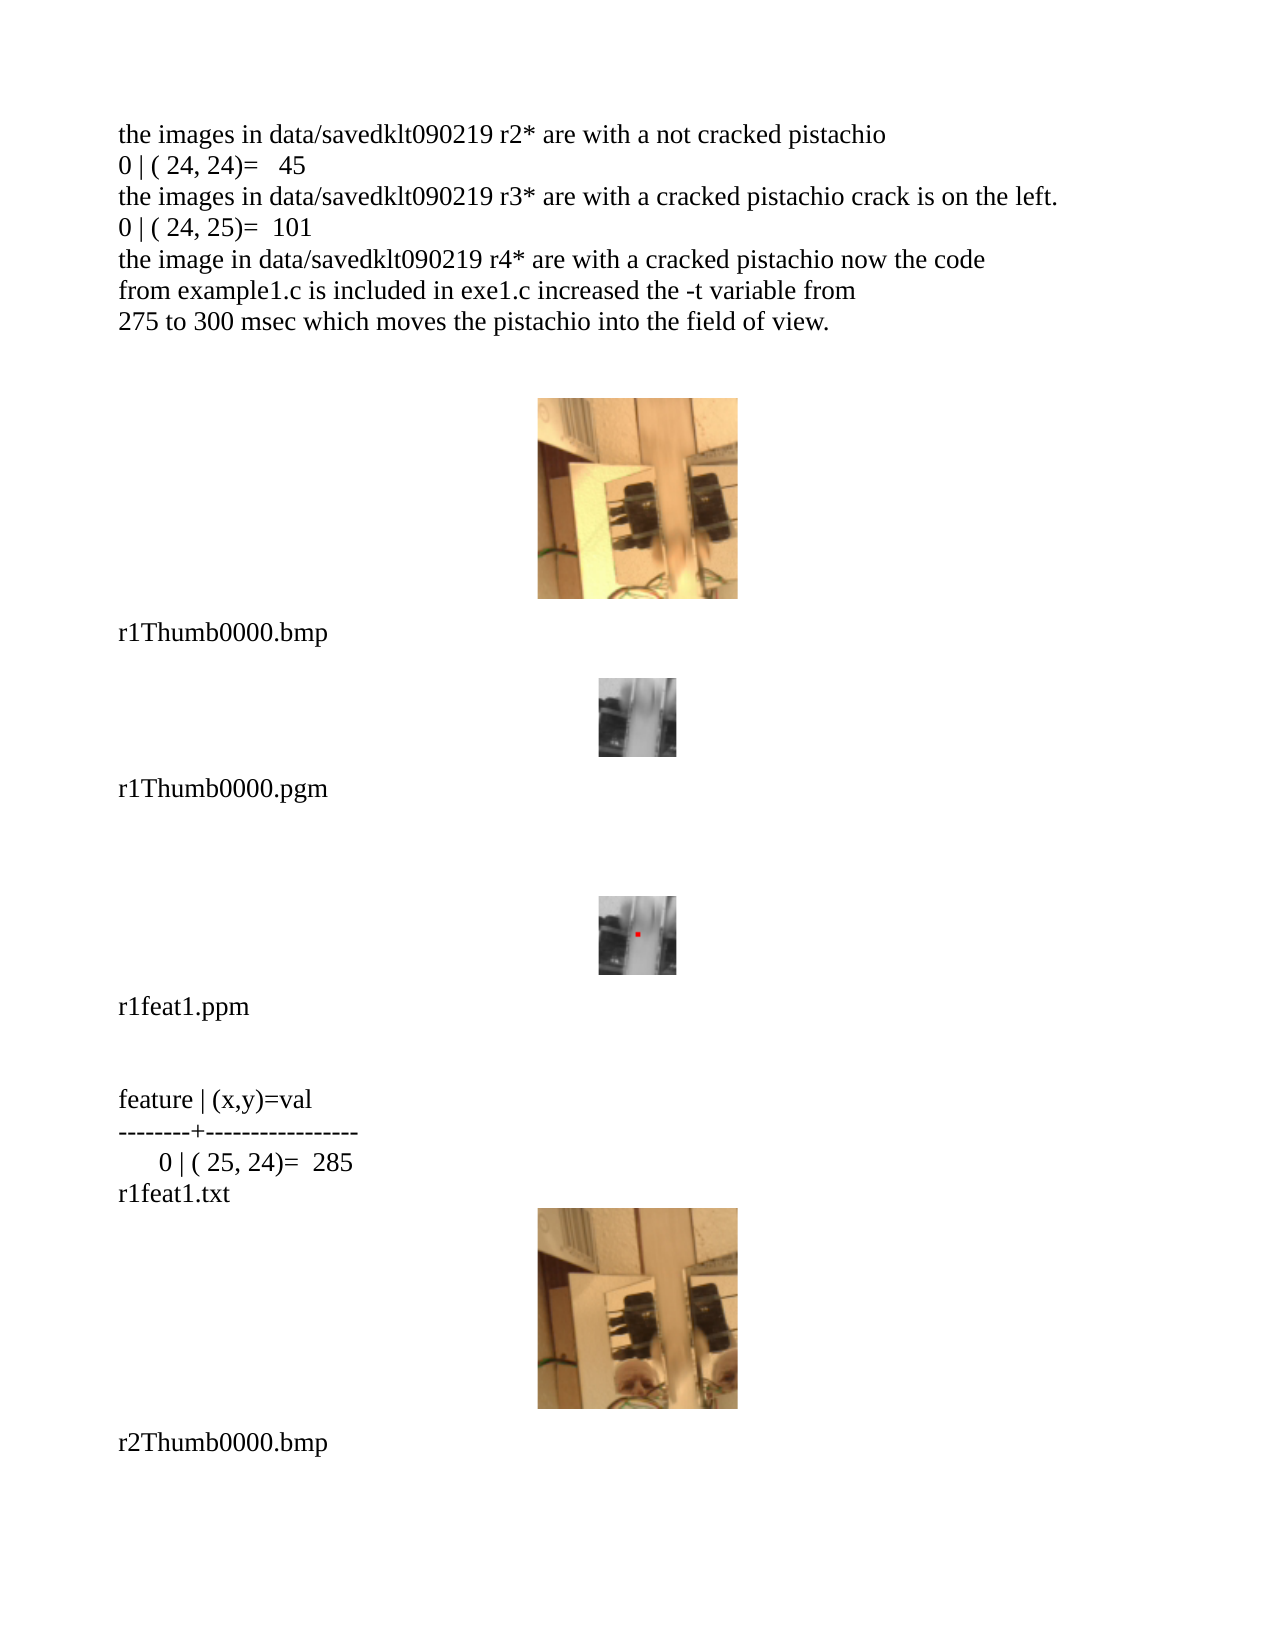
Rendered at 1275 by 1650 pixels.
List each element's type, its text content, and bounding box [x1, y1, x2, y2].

picture [598, 678, 677, 757]
picture [537, 1208, 738, 1409]
picture [598, 896, 677, 975]
text 0 | ( 24, 24)= 45 [118, 149, 1157, 180]
text the image in data/savedklt090219 r4* are with a cracked pistachio now the code [118, 243, 1157, 274]
text --------+----------------- [118, 1115, 1157, 1146]
text r1feat1.ppm [118, 990, 1157, 1021]
text the images in data/savedklt090219 r2* are with a not cracked pistachio [118, 118, 1157, 149]
text from example1.c is included in exe1.c increased the -t variable from [118, 274, 1157, 305]
text r2Thumb0000.bmp [118, 1426, 1157, 1457]
text 275 to 300 msec which moves the pistachio into the field of view. [118, 305, 1157, 336]
picture [537, 398, 738, 599]
text the images in data/savedklt090219 r3* are with a cracked pistachio crack is on the left. [118, 180, 1157, 212]
text r1feat1.txt [118, 1177, 1157, 1208]
text r1Thumb0000.bmp [118, 616, 1157, 648]
text feature | (x,y)=val [118, 1084, 1157, 1115]
text 0 | ( 24, 25)= 101 [118, 212, 1157, 243]
text r1Thumb0000.pgm [118, 772, 1157, 803]
text 0 | ( 25, 24)= 285 [118, 1146, 1157, 1177]
